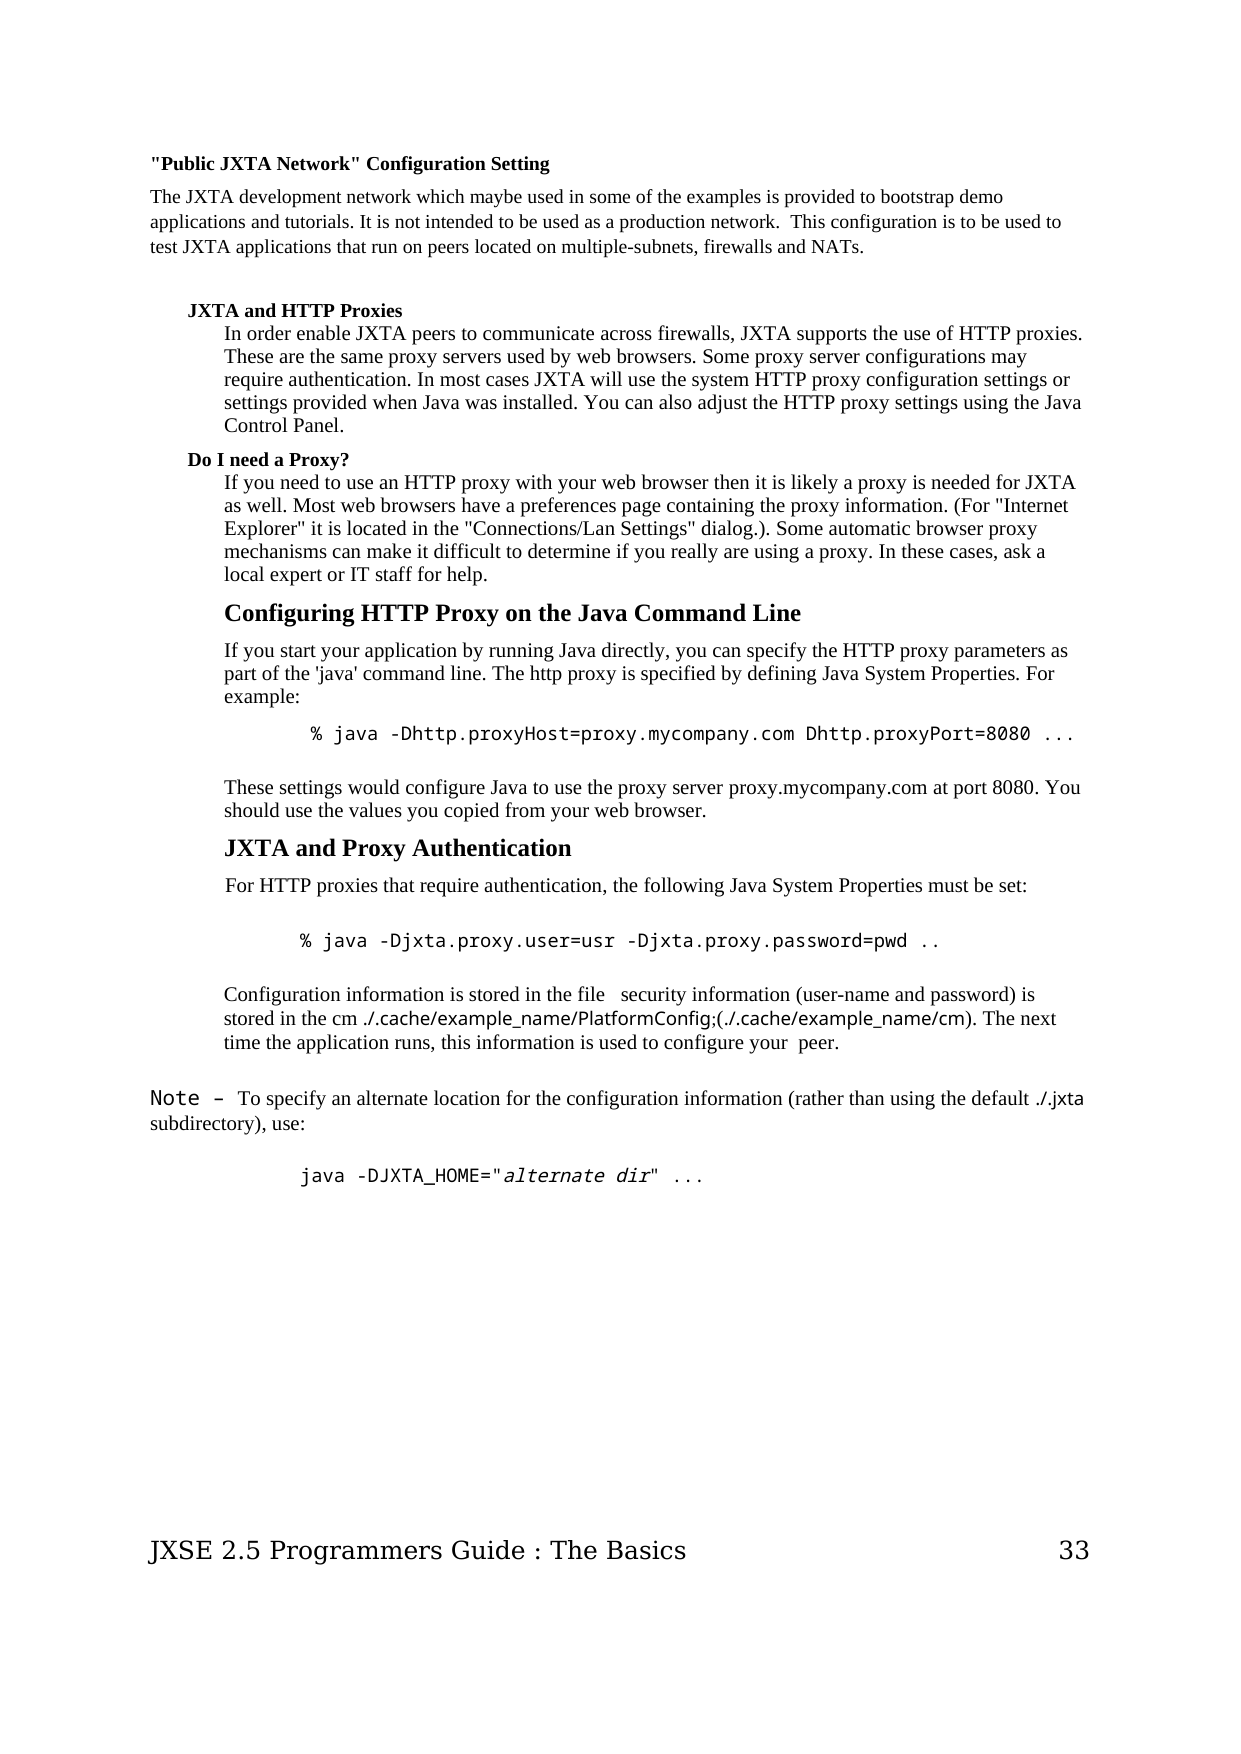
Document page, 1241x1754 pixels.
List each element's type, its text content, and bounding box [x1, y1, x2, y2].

text In order enable JXTA peers to communicate across firewalls, JXTA supports the use of HTTP proxies. These are the same proxy servers used by web browsers. Some proxy server configurations may require authentication. In most cases JXTA will use the system HTTP proxy configuration settings or settings provided when Java was installed. You can also adjust the HTTP proxy settings using the Java Control Panel. [224, 322, 1090, 437]
text JXTA and HTTP Proxies [187, 300, 1090, 322]
list To specify an alternate location for the configuration information (rather than using the default ./.jxta subdirectory), use: java -DJXTA_HOME="alternate dir" ... [150, 1083, 1090, 1188]
text Configuring HTTP Proxy on the Java Command Line [224, 599, 1090, 626]
text Configuration information is stored in the file security information (user-name and password) is stored in the cm ./.cache/example_name/PlatformConfig;(./.cache/example_name/cm). The next time the application runs, this information is used to configure your peer. [223, 982, 1090, 1054]
text If you start your application by running Java directly, you can specify the HTTP proxy parameters as part of the 'java' command line. The http proxy is specified by defining Java System Properties. For example: [224, 639, 1090, 708]
text For HTTP proxies that require authentication, the following Java System Properties must be set: [225, 874, 1090, 897]
text The JXTA development network which maybe used in some of the examples is provided to bootstrap demo applications and tutorials. It is not intended to be used as a production network. This configuration is to be used to test JXTA applications that run on peers located on multiple-subnets, firewalls and NATs. [150, 183, 1090, 258]
text Do I need a Proxy? [187, 449, 1090, 471]
text These settings would configure Java to use the proxy server proxy.mycompany.com at port 8080. You should use the values you copied from your web browser. [224, 776, 1090, 822]
text % java -Dhttp.proxyHost=proxy.mycompany.com Dhttp.proxyPort=8080 ... [300, 721, 1090, 746]
text % java -Djxta.proxy.user=usr -Djxta.proxy.password=pwd .. [300, 927, 1090, 953]
text JXTA and Proxy Authentication [224, 834, 1090, 862]
text "Public JXTA Network" Configuration Setting [150, 150, 1090, 175]
text If you need to use an HTTP proxy with your web browser then it is likely a proxy is needed for JXTA as well. Most web browsers have a preferences page containing the proxy information. (For "Internet Explorer" it is located in the "Connections/Lan Settings" dialog.). Some automatic browser proxy mechanisms can make it difficult to determine if you really are using a proxy. In these cases, ask a local expert or IT staff for help. [224, 471, 1090, 586]
